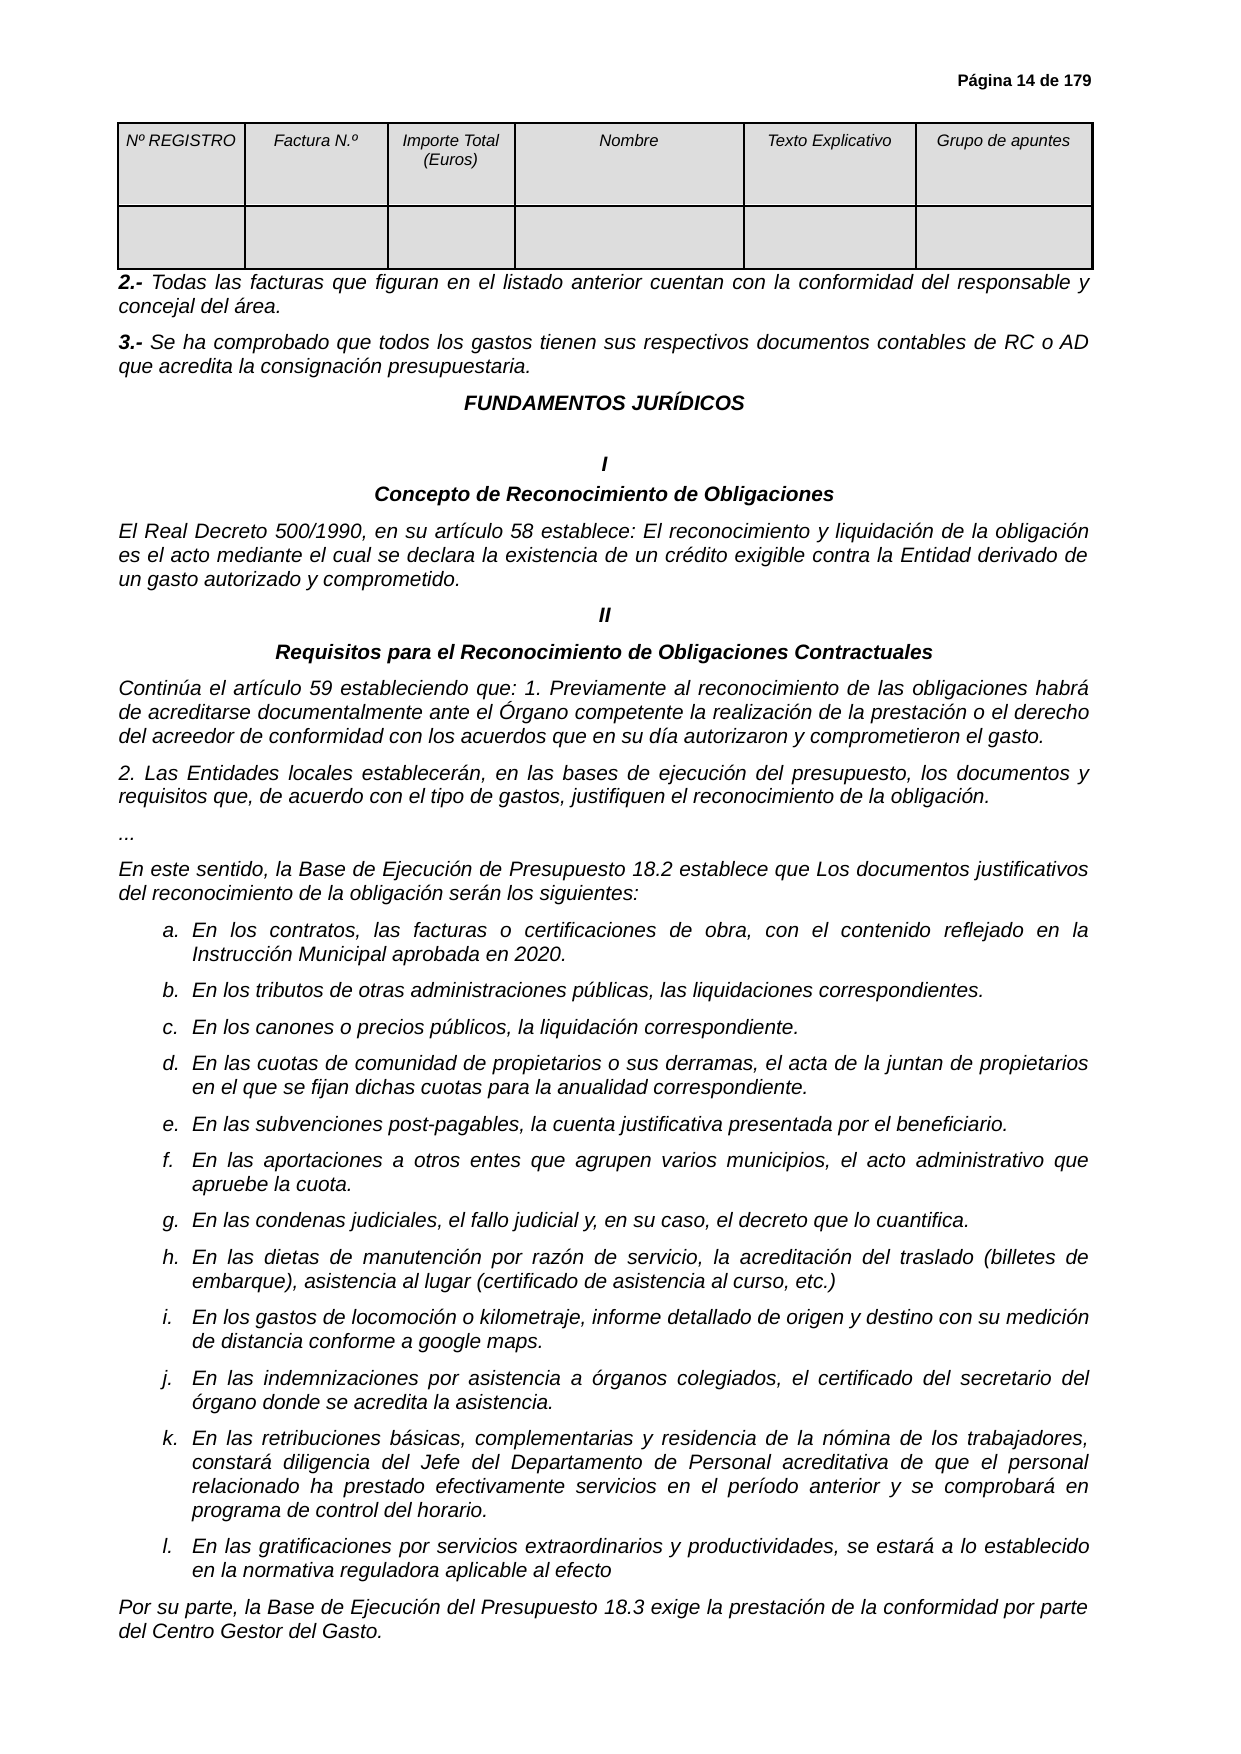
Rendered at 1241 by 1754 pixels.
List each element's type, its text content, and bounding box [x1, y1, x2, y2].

table_cell [917, 207, 1091, 268]
list En los tributos de otras administraciones públicas, las liquidaciones correspondientes. [162, 978, 1092, 1002]
table_cell [516, 207, 743, 268]
list En las gratificaciones por servicios extraordinarios y productividades, se estará a lo establecido en la normativa reguladora aplicable al efecto [162, 1534, 1092, 1582]
table_header Nombre [516, 124, 743, 204]
subtitle I [118, 452, 1092, 476]
table_header Factura N.º [246, 124, 387, 204]
text Por su parte, la Base de Ejecución del Presupuesto 18.3 exige la prestación de la conformidad por parte del Centro Gestor del Gasto. [118, 1595, 1092, 1643]
list En las aportaciones a otros entes que agrupen varios municipios, el acto administrativo que apruebe la cuota. [162, 1148, 1092, 1196]
text En este sentido, la Base de Ejecución de Presupuesto 18.2 establece que Los documentos justificativos del reconocimiento de la obligación serán los siguientes: [118, 857, 1092, 905]
text 3.- Se ha comprobado que todos los gastos tienen sus respectivos documentos contables de RC o AD que acredita la consignación presupuestaria. [118, 330, 1092, 378]
table_header Importe Total (Euros) [389, 124, 514, 204]
text 2.- Todas las facturas que figuran en el listado anterior cuentan con la conformidad del responsable y concejal del área. [118, 270, 1092, 318]
text El Real Decreto 500/1990, en su artículo 58 establece: El reconocimiento y liquidación de la obligación es el acto mediante el cual se declara la existencia de un crédito exigible contra la Entidad derivado de un gasto autorizado y comprometido. [118, 519, 1092, 591]
list En los canones o precios públicos, la liquidación correspondiente. [162, 1014, 1092, 1038]
text FUNDAMENTOS JURÍDICOS [118, 391, 1092, 414]
list En las subvenciones post-pagables, la cuenta justificativa presentada por el beneficiario. [162, 1111, 1092, 1135]
text ... [118, 821, 1092, 845]
table_header Nº REGISTRO [119, 124, 244, 204]
text Concepto de Reconocimiento de Obligaciones [118, 482, 1092, 506]
text Continúa el artículo 59 estableciendo que: 1. Previamente al reconocimiento de las obligaciones habrá de acreditarse documentalmente ante el Órgano competente la realización de la prestación o el derecho del acreedor de conformidad con los acuerdos que en su día autorizaron y comprometieron el gasto. [118, 676, 1092, 748]
list En las dietas de manutención por razón de servicio, la acreditación del traslado (billetes de embarque), asistencia al lugar (certificado de asistencia al curso, etc.) [162, 1245, 1092, 1293]
text II [118, 603, 1092, 627]
table_header Texto Explicativo [745, 124, 915, 204]
list En las condenas judiciales, el fallo judicial y, en su caso, el decreto que lo cuantifica. [162, 1208, 1092, 1232]
text 2. Las Entidades locales establecerán, en las bases de ejecución del presupuesto, los documentos y requisitos que, de acuerdo con el tipo de gastos, justifiquen el reconocimiento de la obligación. [118, 760, 1092, 808]
list En las indemnizaciones por asistencia a órganos colegiados, el certificado del secretario del órgano donde se acredita la asistencia. [162, 1366, 1092, 1413]
list En las cuotas de comunidad de propietarios o sus derramas, el acta de la juntan de propietarios en el que se fijan dichas cuotas para la anualidad correspondiente. [162, 1051, 1092, 1099]
table_header Grupo de apuntes [917, 124, 1091, 204]
list En los gastos de locomoción o kilometraje, informe detallado de origen y destino con su medición de distancia conforme a google maps. [162, 1305, 1092, 1353]
list En las retribuciones básicas, complementarias y residencia de la nómina de los trabajadores, constará diligencia del Jefe del Departamento de Personal acreditativa de que el personal relacionado ha prestado efectivamente servicios en el período anterior y se comprobará en programa de control del horario. [162, 1426, 1092, 1522]
table_cell [119, 207, 244, 268]
table_cell [246, 207, 387, 268]
list En los contratos, las facturas o certificaciones de obra, con el contenido reflejado en la Instrucción Municipal aprobada en 2020. [162, 918, 1092, 966]
table_cell [389, 207, 514, 268]
text Requisitos para el Reconocimiento de Obligaciones Contractuales [118, 639, 1092, 663]
table_cell [745, 207, 915, 268]
